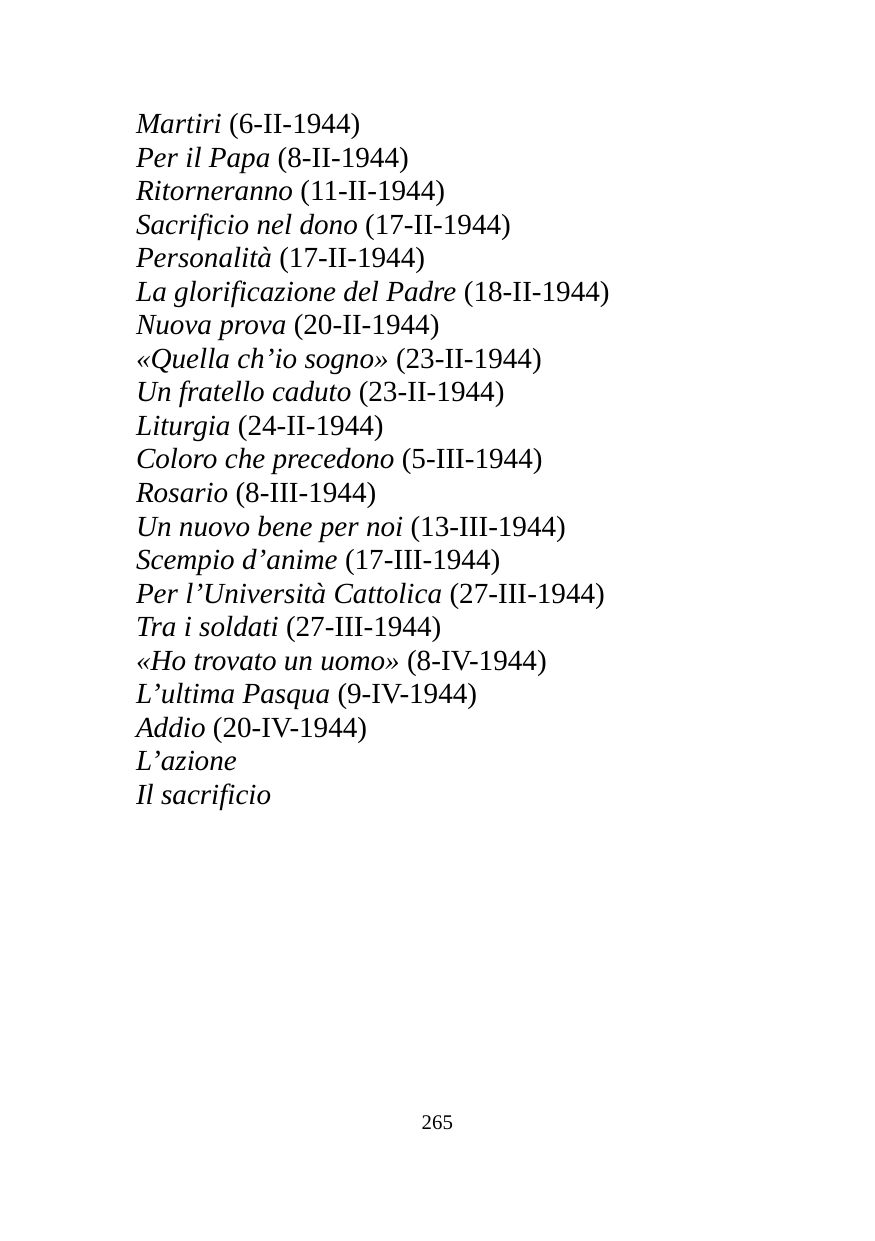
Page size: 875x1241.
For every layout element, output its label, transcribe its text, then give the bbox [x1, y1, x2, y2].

text Tra i soldati (27-III-1944) [106, 609, 768, 643]
text Sacrificio nel dono (17-II-1944) [106, 207, 768, 240]
text «Ho trovato un uomo» (8-IV-1944) [106, 643, 768, 676]
text Nuova prova (20-II-1944) [106, 307, 768, 341]
text Martiri (6-II-1944) [106, 106, 768, 140]
text Un nuovo bene per noi (13-III-1944) [106, 509, 768, 542]
text Liturgia (24-II-1944) [106, 408, 768, 442]
text Coloro che precedono (5-III-1944) [106, 442, 768, 475]
text Il sacrificio [106, 777, 768, 811]
text Per l’Università Cattolica (27-III-1944) [106, 576, 768, 609]
text Un fratello caduto (23-II-1944) [106, 374, 768, 408]
text Addio (20-IV-1944) [106, 710, 768, 743]
text La glorificazione del Padre (18-II-1944) [106, 274, 768, 307]
text L’azione [106, 743, 768, 777]
text L’ultima Pasqua (9-IV-1944) [106, 676, 768, 710]
text «Quella ch’io sogno» (23-II-1944) [106, 341, 768, 374]
text Ritorneranno (11-II-1944) [106, 173, 768, 207]
text Personalità (17-II-1944) [106, 240, 768, 274]
text Scempio d’anime (17-III-1944) [106, 542, 768, 576]
text Rosario (8-III-1944) [106, 475, 768, 509]
text Per il Papa (8-II-1944) [106, 140, 768, 173]
